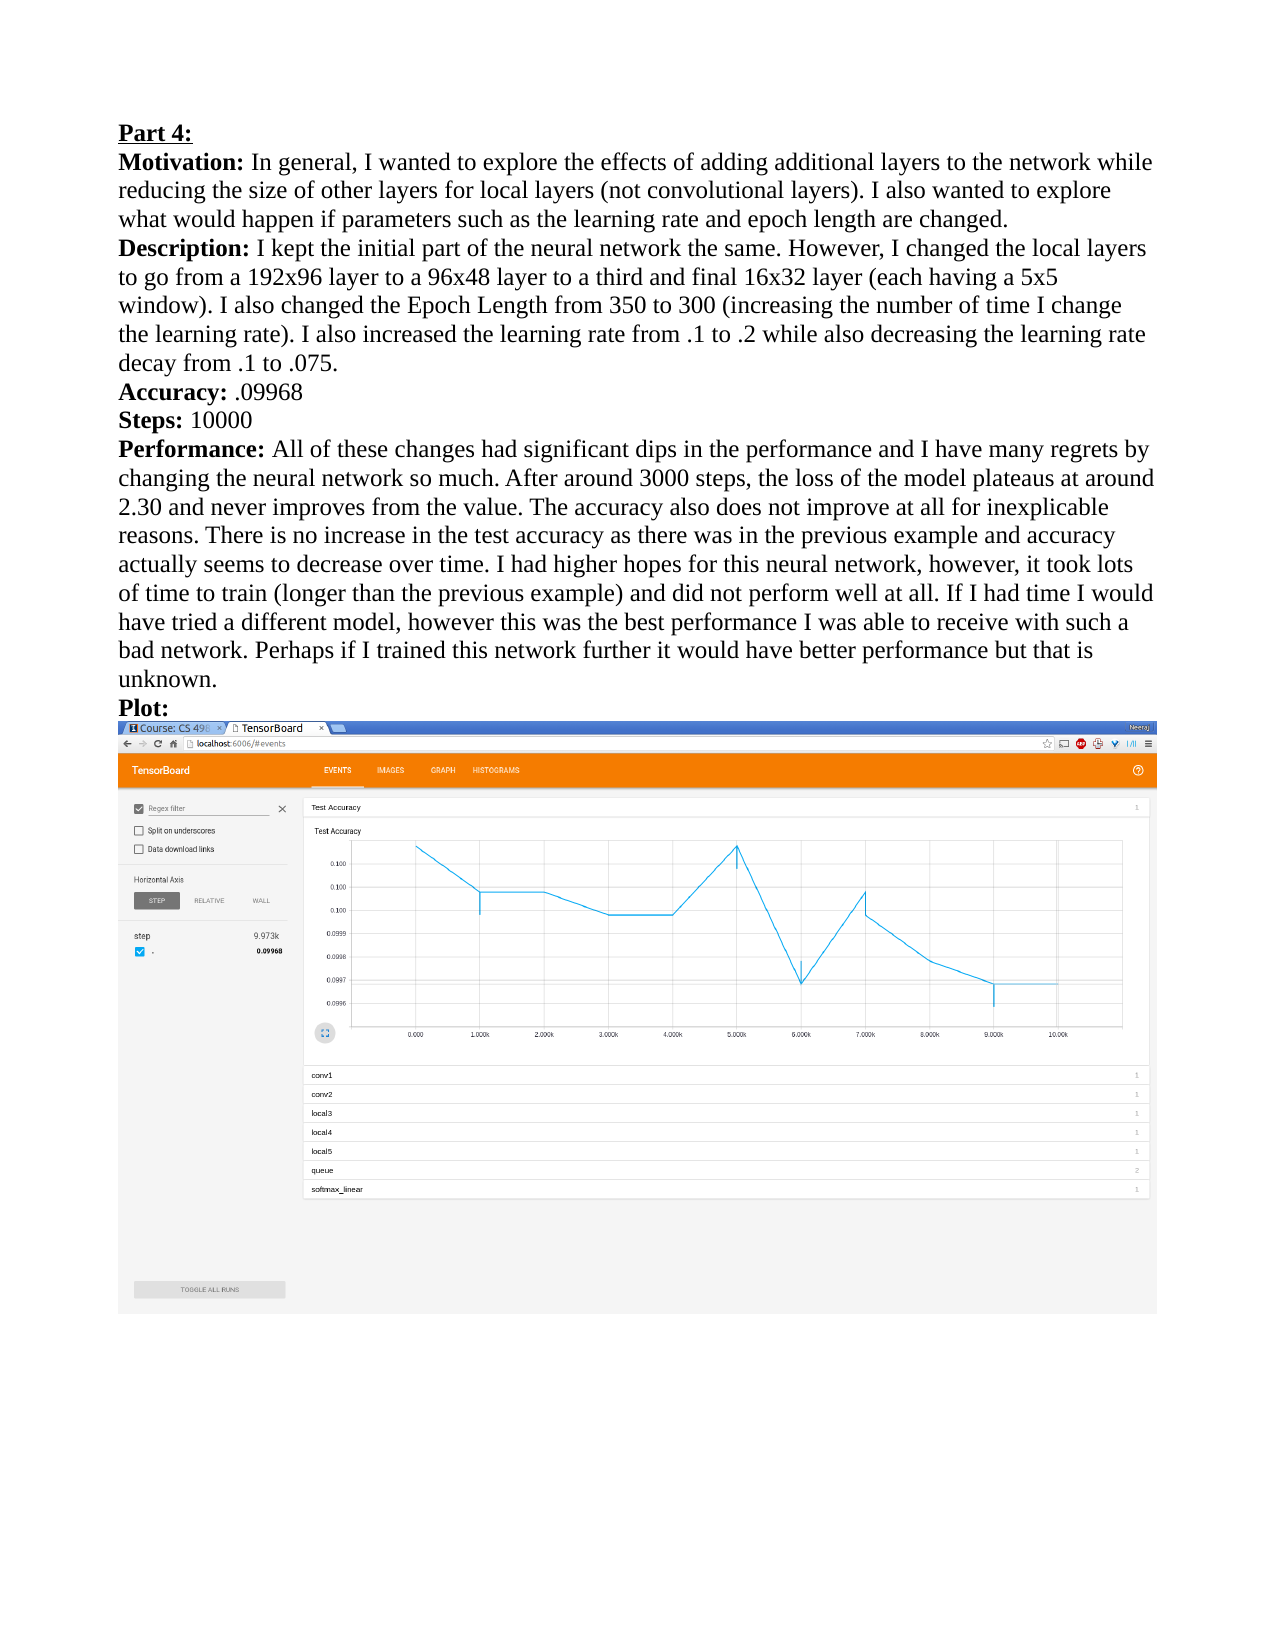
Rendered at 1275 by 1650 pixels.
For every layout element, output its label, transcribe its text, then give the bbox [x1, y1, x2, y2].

text Performance: All of these changes had significant dips in the performance and I have many regrets by changing the neural network so much. After around 3000 steps, the loss of the model plateaus at around 2.30 and never improves from the value. The accuracy also does not improve at all for inexplicable reasons. There is no increase in the test accuracy as there was in the previous example and accuracy actually seems to decrease over time. I had higher hopes for this neural network, however, it took lots of time to train (longer than the previous example) and did not perform well at all. If I had time I would have tried a different model, however this was the best performance I was able to receive with such a bad network. Perhaps if I trained this network further it would have better performance but that is unknown. [118, 434, 1157, 693]
text Plot: [118, 693, 1157, 721]
text Accuracy: .09968 [118, 377, 1157, 406]
text Steps: 10000 [118, 406, 1157, 434]
text Description: I kept the initial part of the neural network the same. However, I changed the local layers to go from a 192x96 layer to a 96x48 layer to a third and final 16x32 layer (each having a 5x5 window). I also changed the Epoch Length from 350 to 300 (increasing the number of time I change the learning rate). I also increased the learning rate from .1 to .2 while also decreasing the learning rate decay from .1 to .075. [118, 233, 1157, 377]
text Part 4: [118, 118, 1157, 147]
picture [118, 721, 1157, 1314]
text Motivation: In general, I wanted to explore the effects of adding additional layers to the network while reducing the size of other layers for local layers (not convolutional layers). I also wanted to explore what would happen if parameters such as the learning rate and epoch length are changed. [118, 147, 1157, 233]
